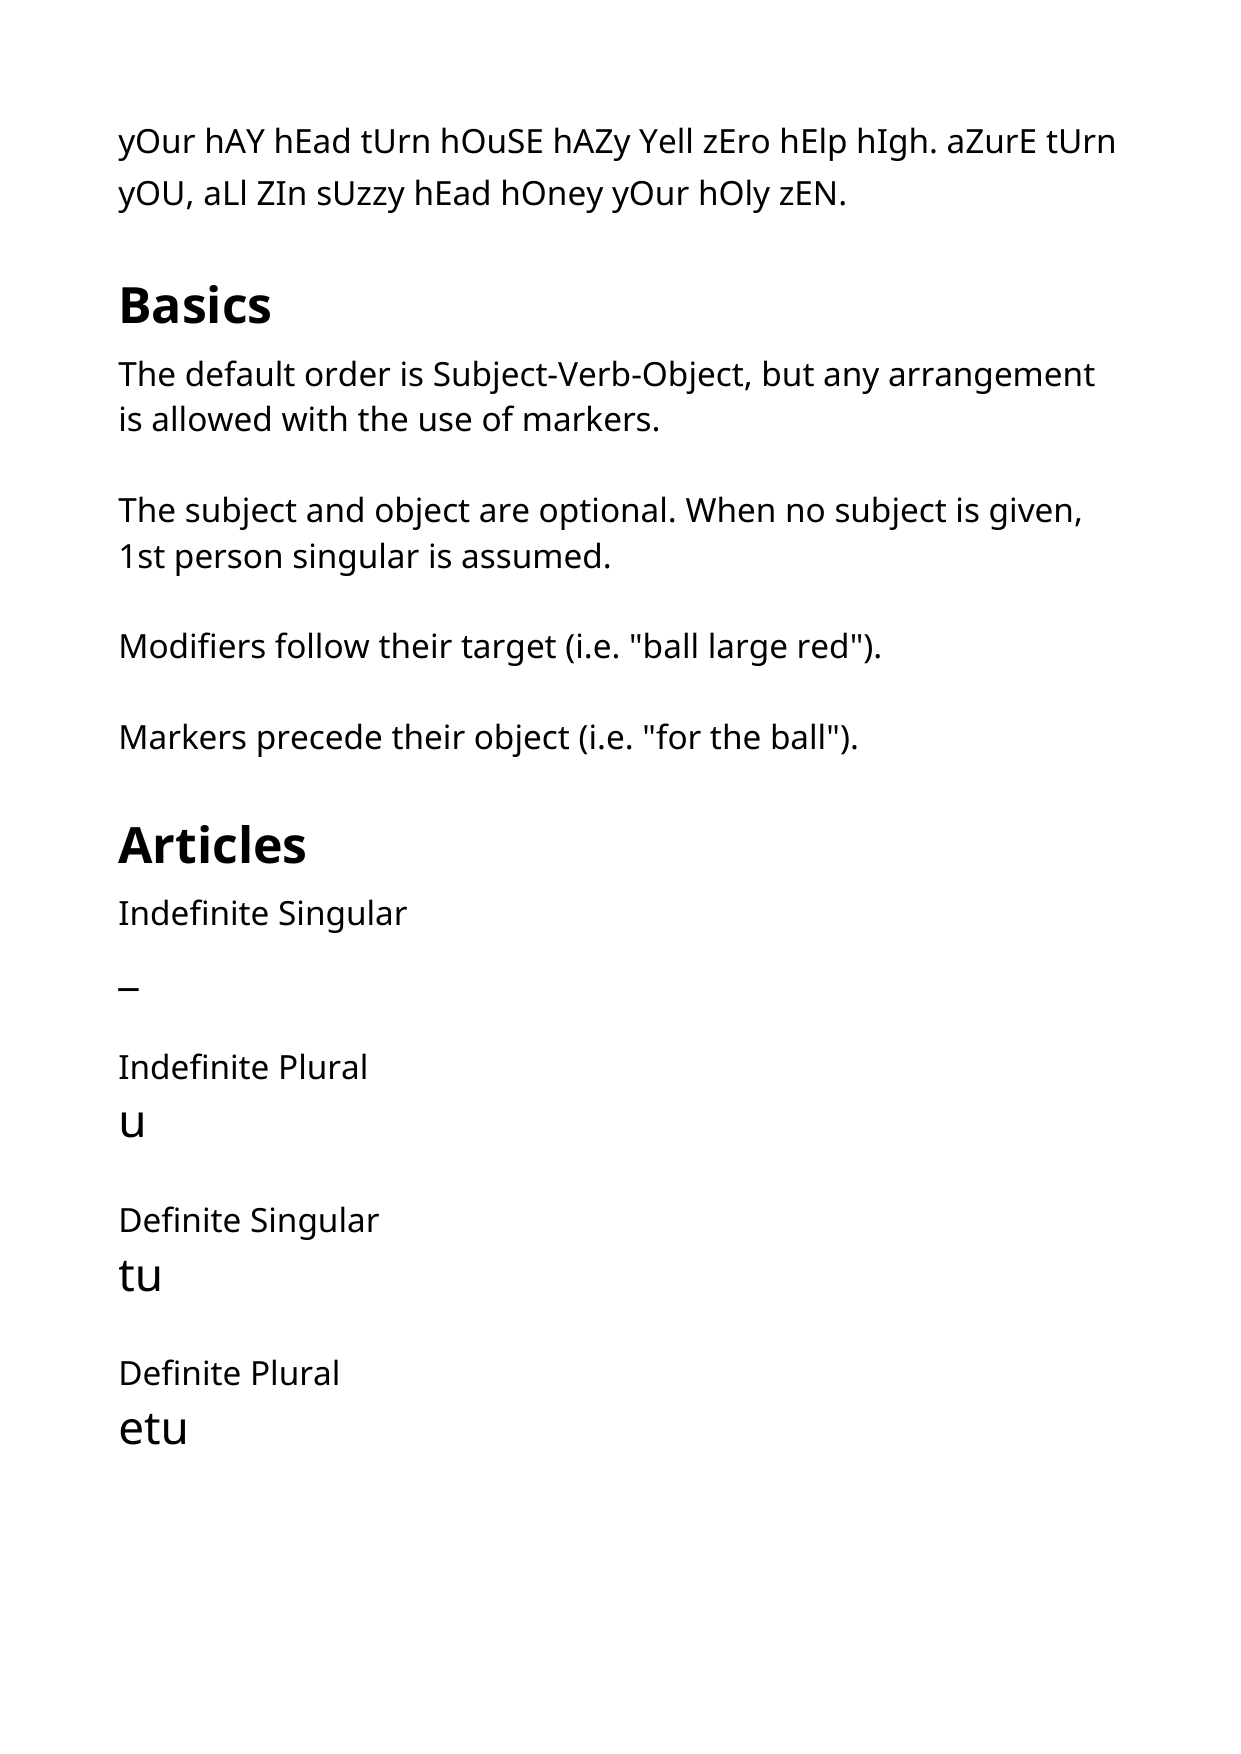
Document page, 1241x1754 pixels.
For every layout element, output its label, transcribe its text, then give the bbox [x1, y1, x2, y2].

text tu [118, 1242, 1122, 1304]
text Markers precede their object (i.e. "for the ball"). [118, 714, 1122, 759]
text The subject and object are optional. When no subject is given, 1st person singular is assumed. [118, 487, 1122, 578]
text Indefinite Plural [118, 1043, 1122, 1089]
text u [118, 1089, 1122, 1151]
text _ [118, 936, 1122, 998]
text yOur hAY hEad tUrn hOuSE hAZy Yell zEro hElp hIgh. aZurE tUrn yOU, aLl ZIn sUzzy hEad hOney yOur hOly zEN. [118, 118, 1122, 220]
text Indefinite Singular [118, 890, 1122, 936]
text Definite Singular [118, 1197, 1122, 1242]
subtitle Articles [118, 809, 1122, 878]
subtitle Basics [118, 270, 1122, 338]
text etu [118, 1395, 1122, 1458]
text The default order is Subject-Verb-Object, but any arrangement is allowed with the use of markers. [118, 351, 1122, 442]
text Modifiers follow their target (i.e. "ball large red"). [118, 623, 1122, 669]
text Definite Plural [118, 1350, 1122, 1395]
